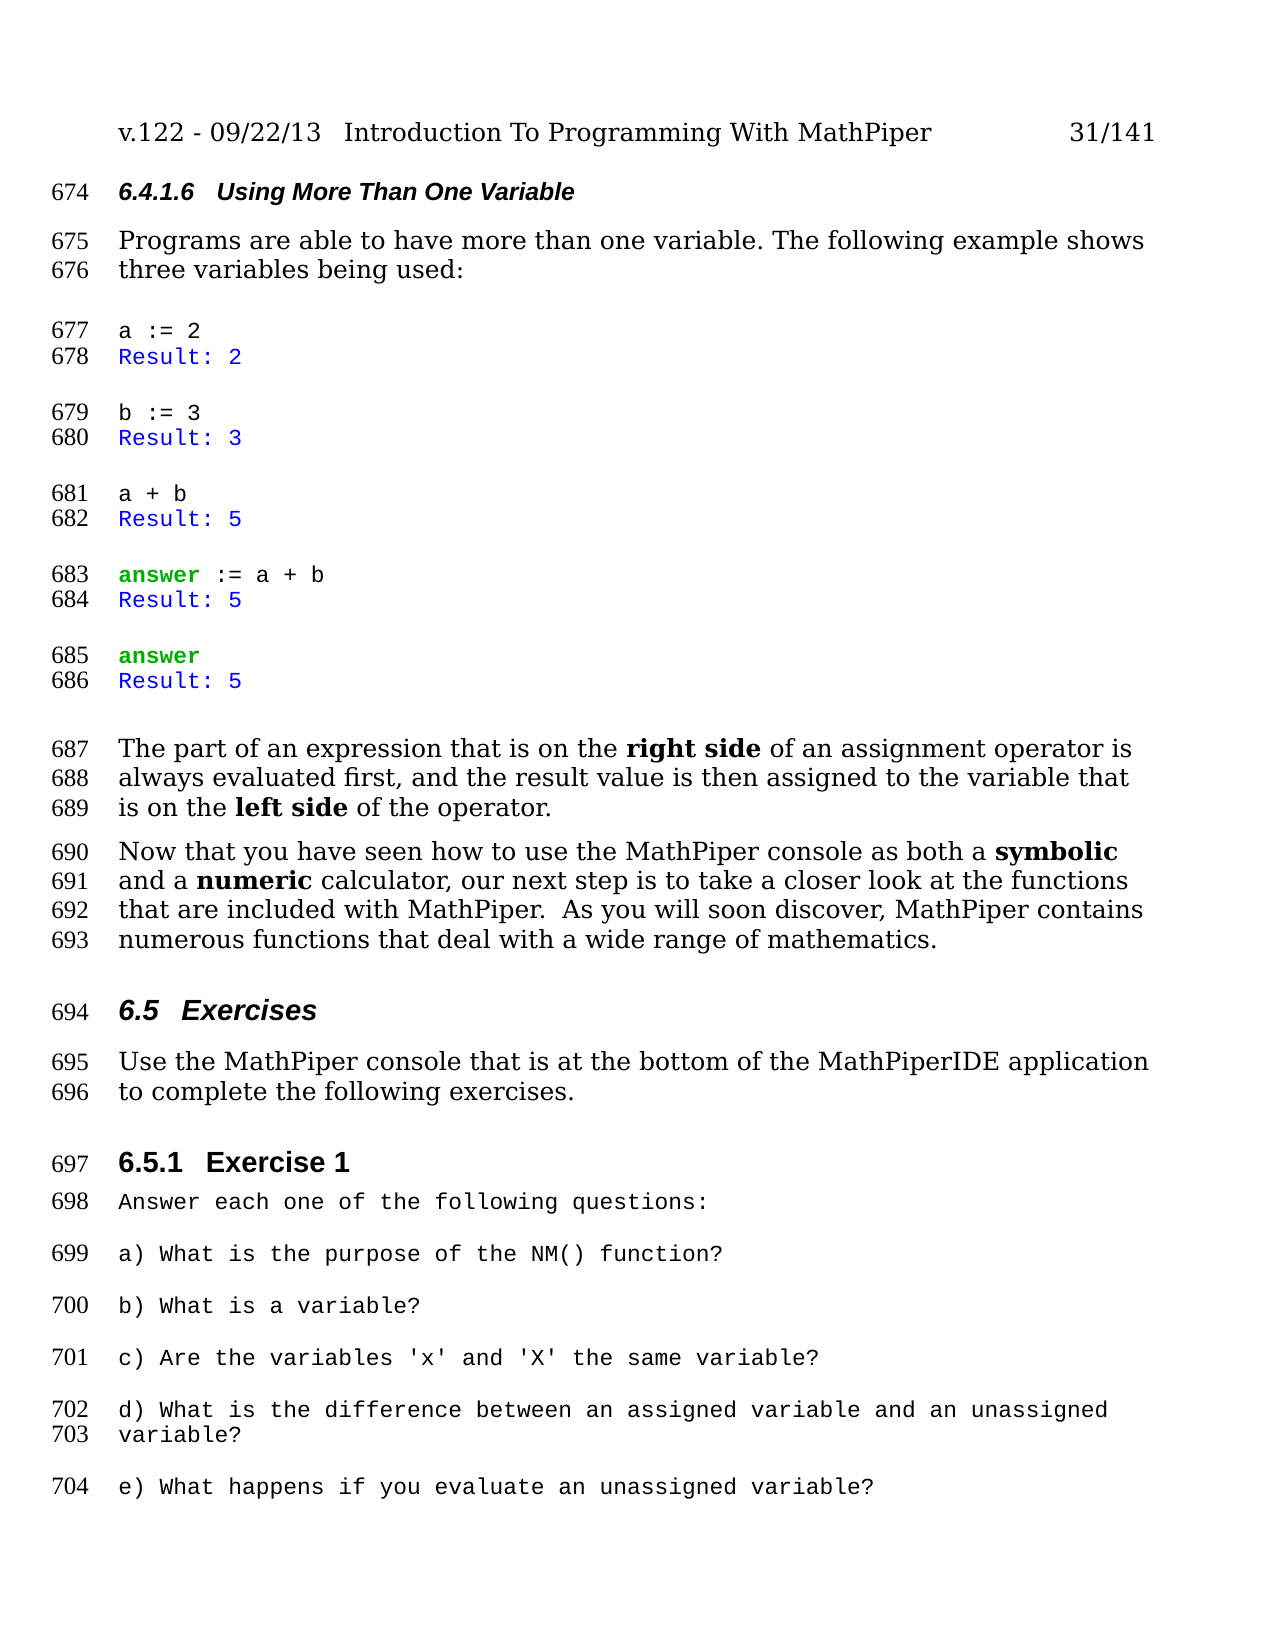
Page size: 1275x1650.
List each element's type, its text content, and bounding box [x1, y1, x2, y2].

subtitle Exercises [118, 993, 1157, 1027]
text Use the MathPiper console that is at the bottom of the MathPiperIDE application to complete the following exercises. [118, 1047, 1157, 1106]
text b) What is a variable? [118, 1294, 1157, 1320]
text c) Are the variables 'x' and 'X' the same variable? [118, 1346, 1157, 1372]
text Result: 5 [118, 670, 1157, 696]
text Programs are able to have more than one variable. The following example shows three variables being used: [118, 226, 1157, 284]
text The part of an expression that is on the right side of an assignment operator is always evaluated first, and the result value is then assigned to the variable that is on the left side of the operator. [118, 734, 1157, 822]
text a + b [118, 482, 1157, 508]
text Now that you have seen how to use the MathPiper console as both a symbolic and a numeric calculator, our next step is to take a closer look at the functions that are included with MathPiper. As you will soon discover, MathPiper contains numerous functions that deal with a wide range of mathematics. [118, 837, 1157, 954]
text answer := a + b [118, 563, 1157, 589]
text Result: 5 [118, 508, 1157, 534]
text a := 2 [118, 320, 1157, 346]
subtitle Using More Than One Variable [118, 177, 1157, 205]
text b := 3 [118, 401, 1157, 427]
text Answer each one of the following questions: [118, 1190, 1157, 1216]
text answer [118, 644, 1157, 670]
text Result: 2 [118, 346, 1157, 372]
text e) What happens if you evaluate an unassigned variable? [118, 1476, 1157, 1502]
text d) What is the difference between an assigned variable and an unassigned variable? [118, 1398, 1157, 1450]
text Result: 3 [118, 427, 1157, 453]
text Result: 5 [118, 589, 1157, 615]
subtitle Exercise 1 [118, 1145, 1157, 1178]
text a) What is the purpose of the NM() function? [118, 1242, 1157, 1268]
